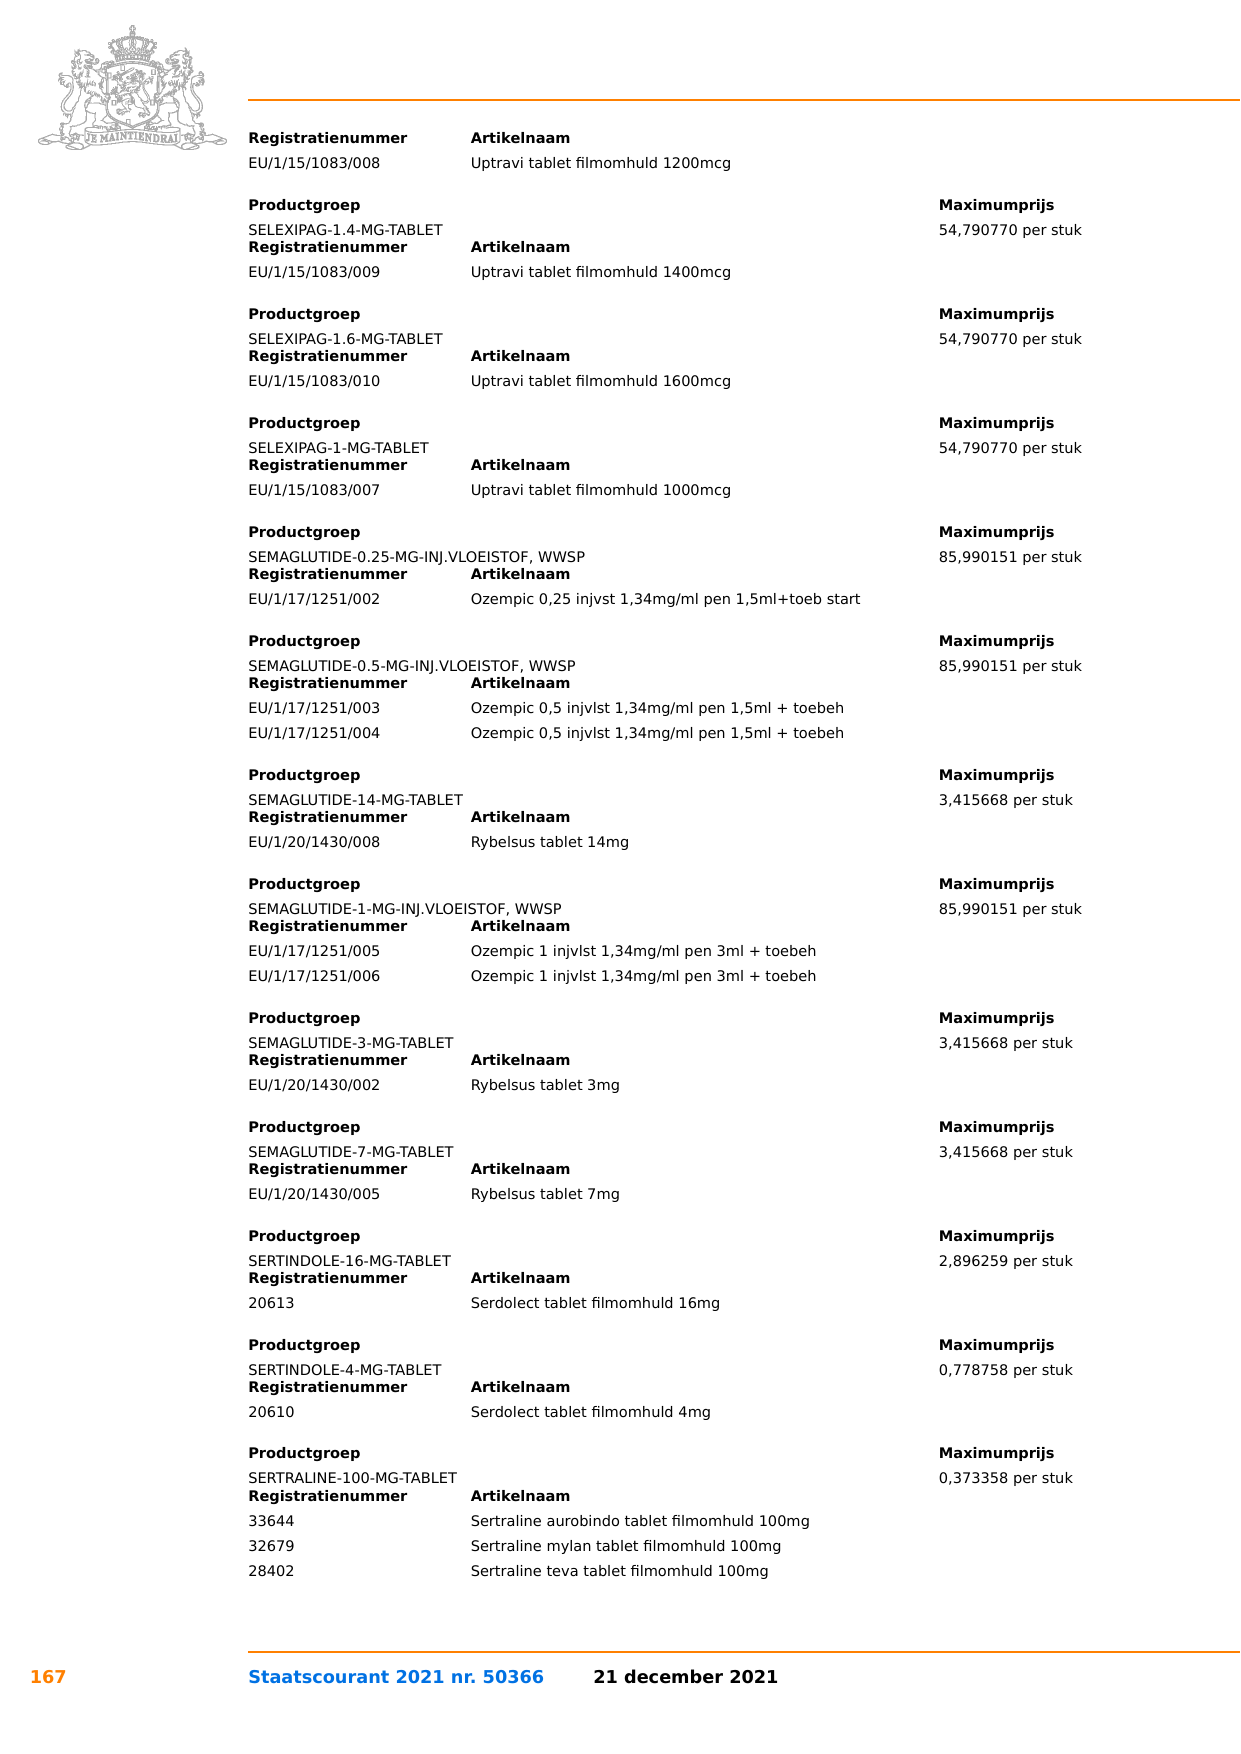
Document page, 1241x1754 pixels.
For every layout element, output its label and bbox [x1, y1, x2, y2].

picture [38, 25, 227, 150]
